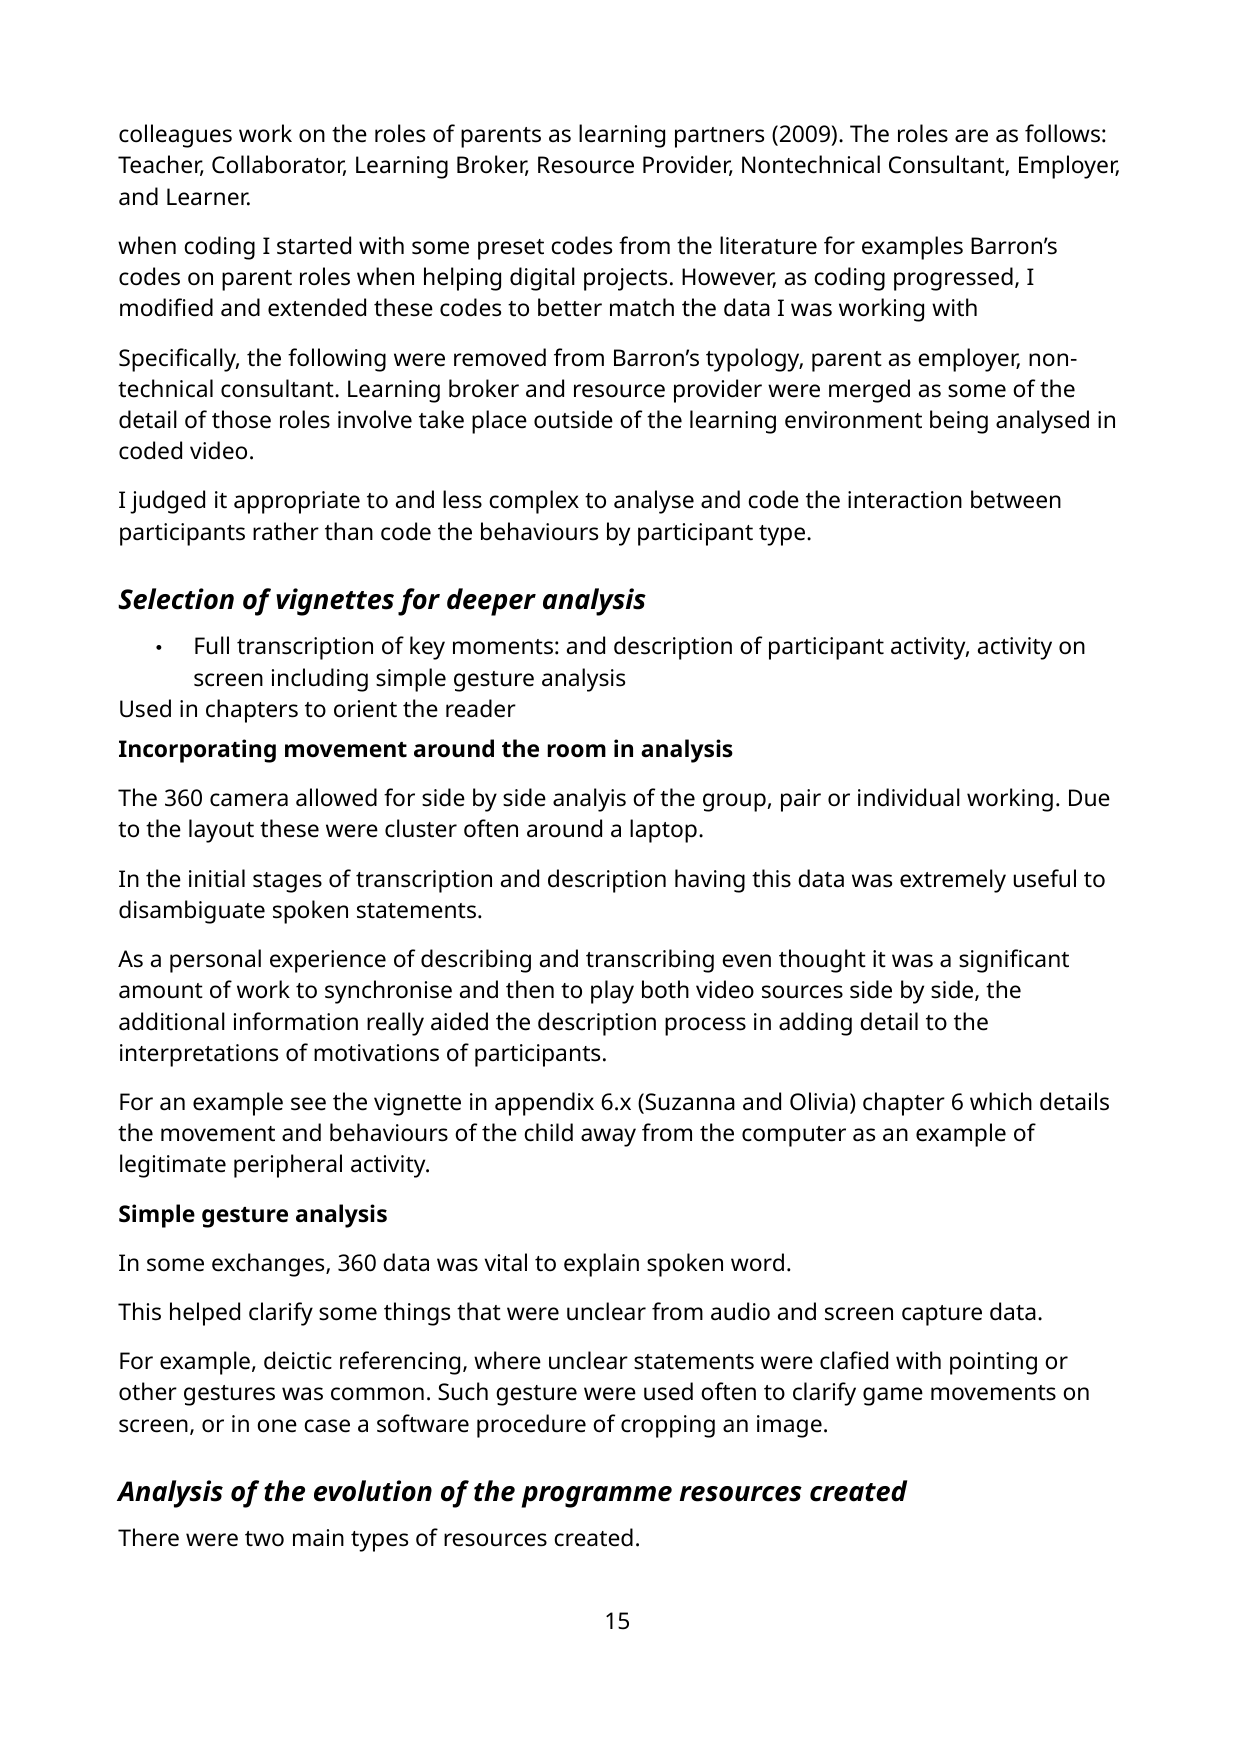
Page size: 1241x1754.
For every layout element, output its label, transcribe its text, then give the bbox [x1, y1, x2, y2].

text The 360 camera allowed for side by side analyis of the group, pair or individual working. Due to the layout these were cluster often around a laptop. [118, 782, 1122, 844]
text For an example see the vignette in appendix 6.x (Suzanna and Olivia) chapter 6 which details the movement and behaviours of the child away from the computer as an example of legitimate peripheral activity. [118, 1086, 1122, 1179]
text As a personal experience of describing and transcribing even thought it was a significant amount of work to synchronise and then to play both video sources side by side, the additional information really aided the description process in adding detail to the interpretations of motivations of participants. [118, 943, 1122, 1068]
text Incorporating movement around the room in analysis [118, 733, 1122, 764]
list Full transcription of key moments: and description of participant activity, activity on screen including simple gesture analysis [156, 630, 1122, 693]
text For example, deictic referencing, where unclear statements were clafied with pointing or other gestures was common. Such gesture were used often to clarify game movements on screen, or in one case a software procedure of cropping an image. [118, 1345, 1122, 1439]
text There were two main types of resources created. [118, 1522, 1122, 1553]
text when coding I started with some preset codes from the literature for examples Barron’s codes on parent roles when helping digital projects. However, as coding progressed, I modified and extended these codes to better match the data I was working with [118, 230, 1122, 323]
text colleagues work on the roles of parents as learning partners (2009). The roles are as follows: Teacher, Collaborator, Learning Broker, Resource Provider, Nontechnical Consultant, Employer, and Learner. [118, 118, 1122, 212]
text In some exchanges, 360 data was vital to explain spoken word. [118, 1247, 1122, 1278]
text This helped clarify some things that were unclear from audio and screen capture data. [118, 1296, 1122, 1327]
text I judged it appropriate to and less complex to analyse and code the interaction between participants rather than code the behaviours by participant type. [118, 484, 1122, 547]
text Specifically, the following were removed from Barron’s typology, parent as employer, non-technical consultant. Learning broker and resource provider were merged as some of the detail of those roles involve take place outside of the learning environment being analysed in coded video. [118, 341, 1122, 466]
text In the initial stages of transcription and description having this data was extremely useful to disambiguate spoken statements. [118, 862, 1122, 925]
text Simple gesture analysis [118, 1197, 1122, 1229]
text Used in chapters to orient the reader [118, 693, 1122, 724]
subtitle Selection of vignettes for deeper analysis [118, 581, 1122, 618]
subtitle Analysis of the evolution of the programme resources created [118, 1473, 1122, 1509]
